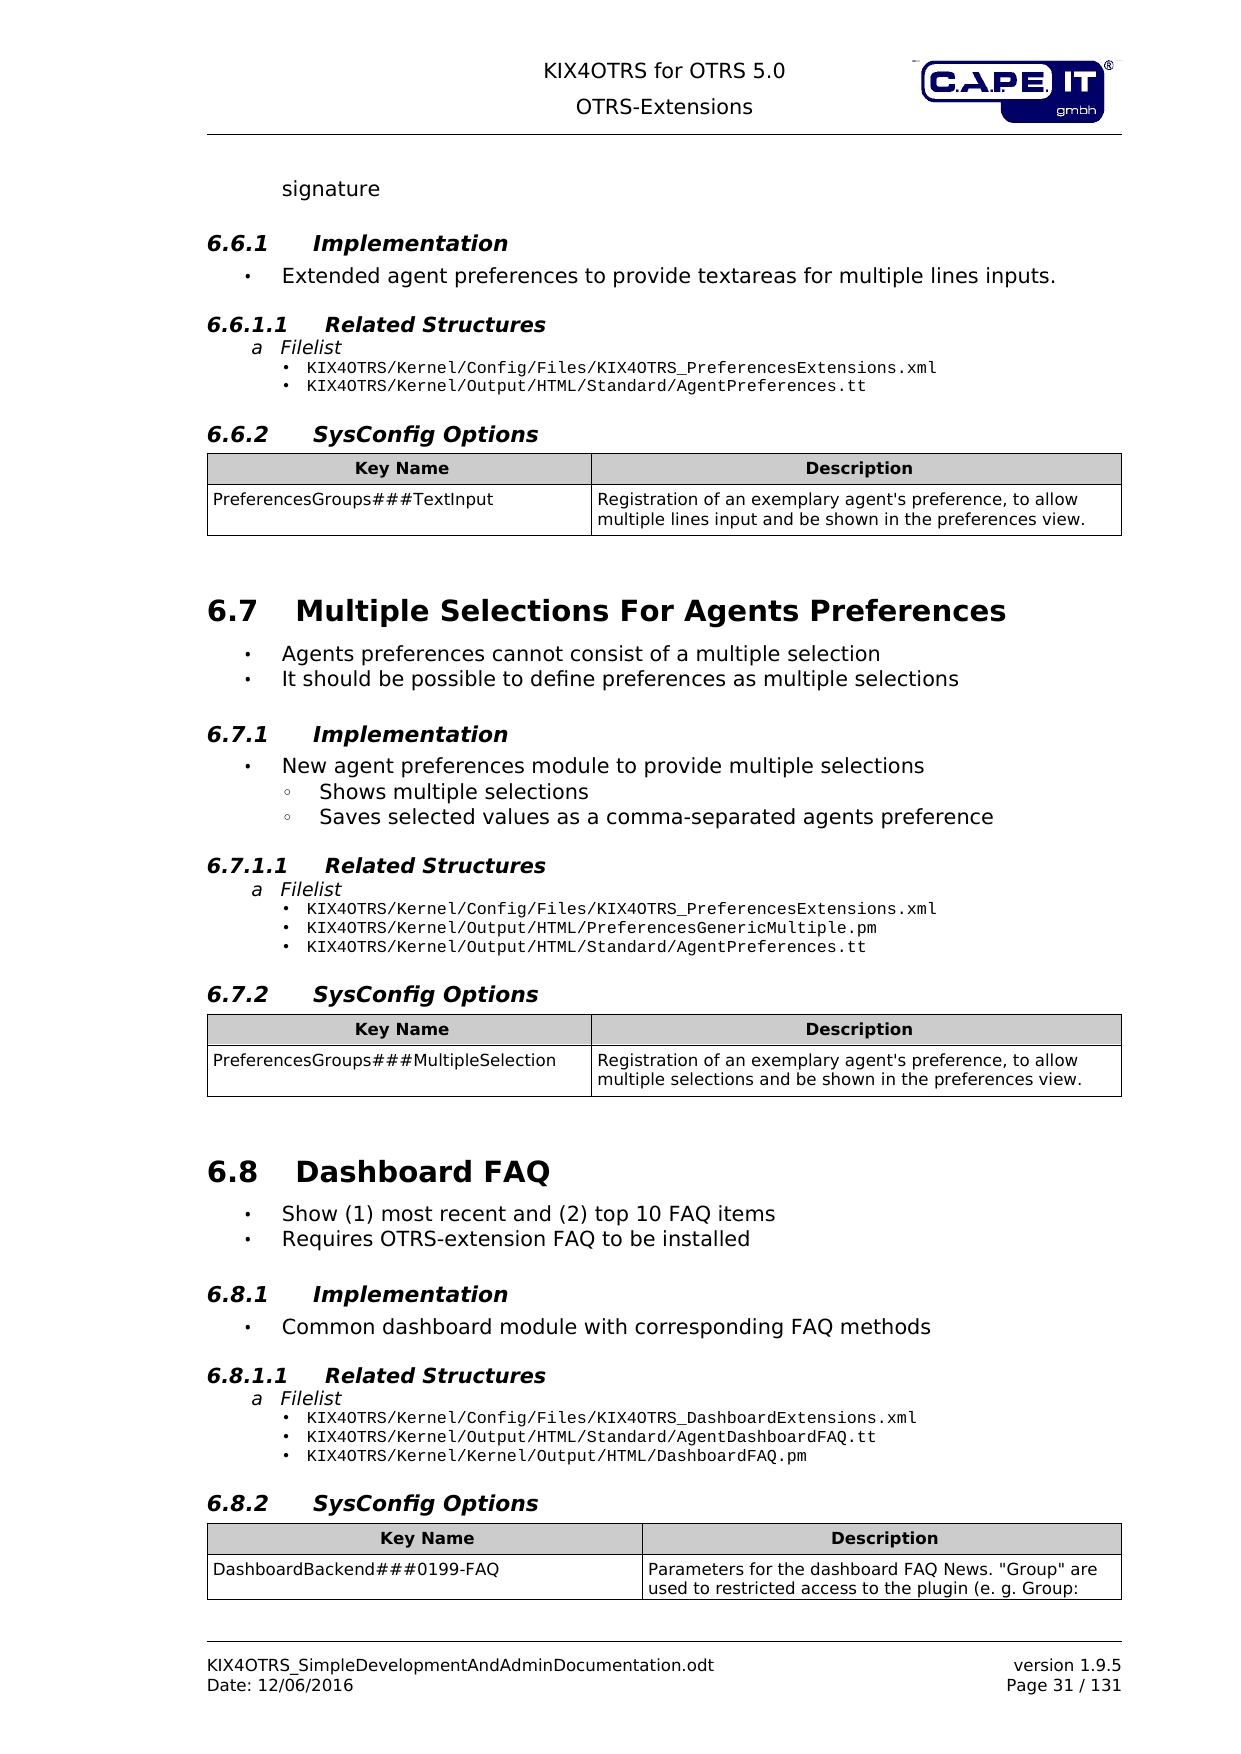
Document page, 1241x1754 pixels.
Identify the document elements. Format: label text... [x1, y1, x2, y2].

subtitle Related Structures [207, 313, 1122, 337]
list Agents preferences cannot consist of a multiple selection [244, 641, 1122, 666]
list Show (1) most recent and (2) top 10 FAQ items [244, 1201, 1122, 1227]
table_header Description [592, 1015, 1121, 1044]
subtitle KIX4OTRS/Kernel/Config/Files/KIX4OTRS_PreferencesExtensions.xml [283, 901, 1122, 919]
subtitle SysConfig Options [207, 422, 1122, 447]
picture [921, 60, 1114, 123]
table_cell Parameters for the dashboard FAQ News. "Group" are used to restricted access to the plugin (e. g. Group: [643, 1555, 1121, 1599]
subtitle KIX4OTRS/Kernel/Output/HTML/Standard/AgentPreferences.tt [283, 938, 1122, 957]
table_cell PreferencesGroups###TextInput [208, 485, 591, 535]
list New agent preferences module to provide multiple selections [244, 753, 1122, 779]
table_header Key Name [208, 454, 591, 484]
subtitle KIX4OTRS/Kernel/Output/HTML/Standard/AgentPreferences.tt [283, 378, 1122, 397]
subtitle KIX4OTRS/Kernel/Output/HTML/Standard/AgentDashboardFAQ.tt [283, 1429, 1122, 1448]
list signature [244, 177, 1122, 201]
list Requires OTRS-extension FAQ to be installed [244, 1227, 1122, 1252]
list Shows multiple selections [282, 779, 1122, 804]
subtitle Implementation [207, 1282, 1122, 1308]
table_cell DashboardBackend###0199-FAQ [208, 1555, 642, 1599]
list Saves selected values as a comma-separated agents preference [282, 804, 1122, 830]
subtitle Implementation [207, 232, 1122, 257]
table_header Description [592, 454, 1121, 484]
table_cell Registration of an exemplary agent's preference, to allow multiple selections and be shown in the preferences view. [592, 1046, 1121, 1096]
subtitle KIX4OTRS/Kernel/Config/Files/KIX4OTRS_DashboardExtensions.xml [283, 1410, 1122, 1429]
subtitle SysConfig Options [207, 1491, 1122, 1517]
list Common dashboard module with corresponding FAQ methods [244, 1314, 1122, 1339]
subtitle Multiple Selections For Agents Preferences [207, 594, 1122, 628]
subtitle Implementation [207, 722, 1122, 748]
subtitle KIX4OTRS/Kernel/Kernel/Output/HTML/DashboardFAQ.pm [283, 1448, 1122, 1467]
subtitle Related Structures [207, 854, 1122, 879]
subtitle Filelist [251, 879, 1122, 901]
table_header Key Name [208, 1015, 591, 1044]
table_header Description [643, 1524, 1121, 1554]
subtitle Filelist [251, 1388, 1122, 1410]
subtitle KIX4OTRS/Kernel/Config/Files/KIX4OTRS_PreferencesExtensions.xml [283, 359, 1122, 378]
subtitle SysConfig Options [207, 982, 1122, 1008]
subtitle Dashboard FAQ [207, 1155, 1122, 1189]
subtitle Related Structures [207, 1364, 1122, 1388]
subtitle Filelist [251, 337, 1122, 359]
list Extended agent preferences to provide textareas for multiple lines inputs. [244, 263, 1122, 288]
subtitle KIX4OTRS/Kernel/Output/HTML/PreferencesGenericMultiple.pm [283, 919, 1122, 938]
list It should be possible to define preferences as multiple selections [244, 666, 1122, 692]
table_cell Registration of an exemplary agent's preference, to allow multiple lines input and be shown in the preferences view. [592, 485, 1121, 535]
table_header Key Name [208, 1524, 642, 1554]
table_cell PreferencesGroups###MultipleSelection [208, 1046, 591, 1096]
